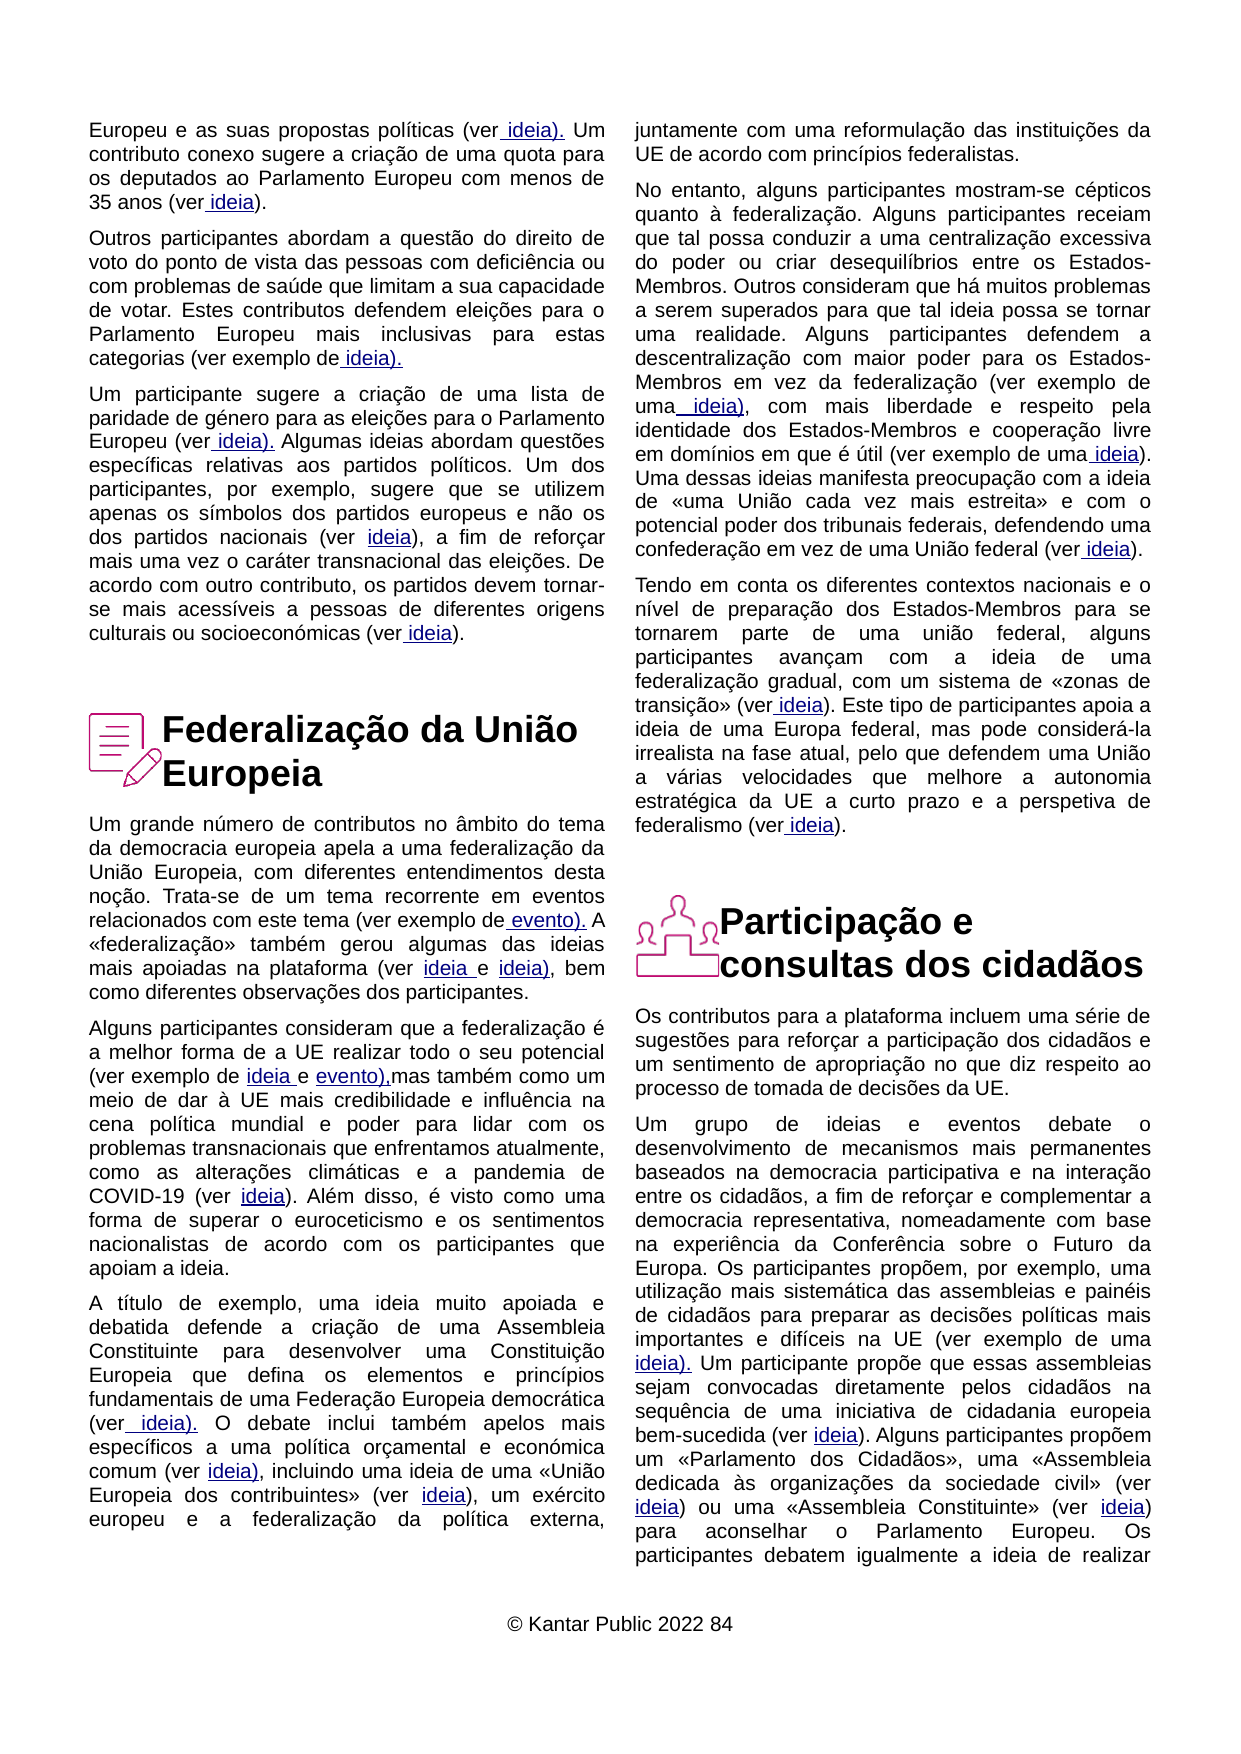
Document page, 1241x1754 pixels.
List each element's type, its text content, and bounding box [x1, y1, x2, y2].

subtitle Federalização da União Europeia [88, 708, 605, 794]
text No entanto, alguns participantes mostram-se cépticos quanto à federalização. Alguns participantes receiam que tal possa conduzir a uma centralização excessiva do poder ou criar desequilíbrios entre os Estados-Membros. Outros consideram que há muitos problemas a serem superados para que tal ideia possa se tornar uma realidade. Alguns participantes defendem a descentralização com maior poder para os Estados-Membros em vez da federalização (ver exemplo de uma ideia), com mais liberdade e respeito pela identidade dos Estados-Membros e cooperação livre em domínios em que é útil (ver exemplo de uma ideia). Uma dessas ideias manifesta preocupação com a ideia de «uma União cada vez mais estreita» e com o potencial poder dos tribunais federais, defendendo uma confederação em vez de uma União federal (ver ideia). [635, 178, 1152, 561]
text Outros participantes abordam a questão do direito de voto do ponto de vista das pessoas com deficiência ou com problemas de saúde que limitam a sua capacidade de votar. Estes contributos defendem eleições para o Parlamento Europeu mais inclusivas para estas categorias (ver exemplo de ideia). [88, 226, 605, 369]
picture [88, 713, 162, 787]
text Tendo em conta os diferentes contextos nacionais e o nível de preparação dos Estados-Membros para se tornarem parte de uma união federal, alguns participantes avançam com a ideia de uma federalização gradual, com um sistema de «zonas de transição» (ver ideia). Este tipo de participantes apoia a ideia de uma Europa federal, mas pode considerá-la irrealista na fase atual, pelo que defendem uma União a várias velocidades que melhore a autonomia estratégica da UE a curto prazo e a perspetiva de federalismo (ver ideia). [635, 573, 1152, 837]
subtitle Participação e consultas dos cidadãos [635, 899, 1152, 986]
picture [636, 895, 720, 977]
text juntamente com uma reformulação das instituições da UE de acordo com princípios federalistas. [635, 118, 1152, 166]
text Um participante sugere a criação de uma lista de paridade de género para as eleições para o Parlamento Europeu (ver ideia). Algumas ideias abordam questões específicas relativas aos partidos políticos. Um dos participantes, por exemplo, sugere que se utilizem apenas os símbolos dos partidos europeus e não os dos partidos nacionais (ver ideia), a fim de reforçar mais uma vez o caráter transnacional das eleições. De acordo com outro contributo, os partidos devem tornar-se mais acessíveis a pessoas de diferentes origens culturais ou socioeconómicas (ver ideia). [88, 381, 605, 645]
text Os contributos para a plataforma incluem uma série de sugestões para reforçar a participação dos cidadãos e um sentimento de apropriação no que diz respeito ao processo de tomada de decisões da UE. [635, 1004, 1152, 1100]
text Europeu e as suas propostas políticas (ver ideia). Um contributo conexo sugere a criação de uma quota para os deputados ao Parlamento Europeu com menos de 35 anos (ver ideia). [88, 118, 605, 214]
text Um grande número de contributos no âmbito do tema da democracia europeia apela a uma federalização da União Europeia, com diferentes entendimentos desta noção. Trata-se de um tema recorrente em eventos relacionados com este tema (ver exemplo de evento). A «federalização» também gerou algumas das ideias mais apoiadas na plataforma (ver ideia e ideia), bem como diferentes observações dos participantes. [88, 812, 605, 1004]
text Um grupo de ideias e eventos debate o desenvolvimento de mecanismos mais permanentes baseados na democracia participativa e na interação entre os cidadãos, a fim de reforçar e complementar a democracia representativa, nomeadamente com base na experiência da Conferência sobre o Futuro da Europa. Os participantes propõem, por exemplo, uma utilização mais sistemática das assembleias e painéis de cidadãos para preparar as decisões políticas mais importantes e difíceis na UE (ver exemplo de uma ideia). Um participante propõe que essas assembleias sejam convocadas diretamente pelos cidadãos na sequência de uma iniciativa de cidadania europeia bem-sucedida (ver ideia). Alguns participantes propõem um «Parlamento dos Cidadãos», uma «Assembleia dedicada às organizações da sociedade civil» (ver ideia) ou uma «Assembleia Constituinte» (ver ideia) para aconselhar o Parlamento Europeu. Os participantes debatem igualmente a ideia de realizar [635, 1112, 1152, 1567]
text A título de exemplo, uma ideia muito apoiada e debatida defende a criação de uma Assembleia Constituinte para desenvolver uma Constituição Europeia que defina os elementos e princípios fundamentais de uma Federação Europeia democrática (ver ideia). O debate inclui também apelos mais específicos a uma política orçamental e económica comum (ver ideia), incluindo uma ideia de uma «União Europeia dos contribuintes» (ver ideia), um exército europeu e a federalização da política externa, [88, 1291, 605, 1531]
text Alguns participantes consideram que a federalização é a melhor forma de a UE realizar todo o seu potencial (ver exemplo de ideia e evento),mas também como um meio de dar à UE mais credibilidade e influência na cena política mundial e poder para lidar com os problemas transnacionais que enfrentamos atualmente, como as alterações climáticas e a pandemia de COVID-19 (ver ideia). Além disso, é visto como uma forma de superar o euroceticismo e os sentimentos nacionalistas de acordo com os participantes que apoiam a ideia. [88, 1016, 605, 1279]
